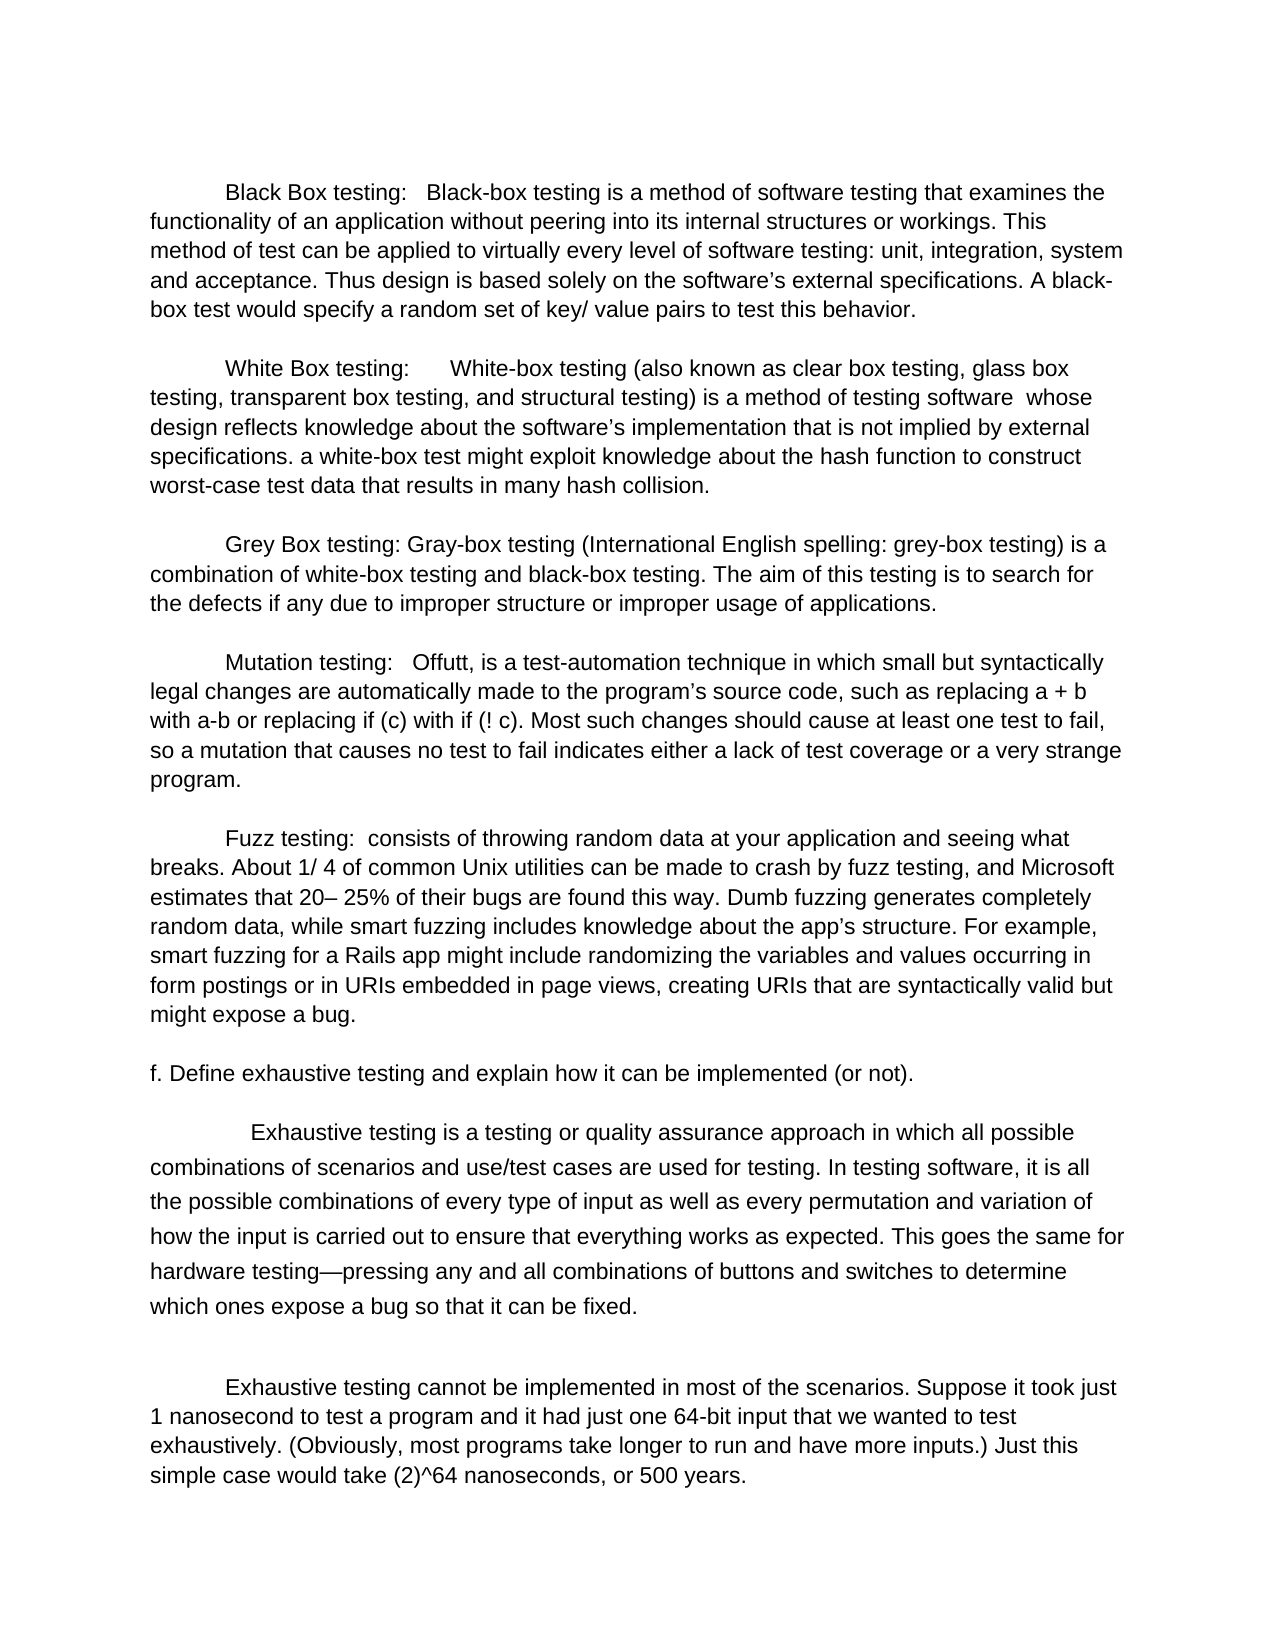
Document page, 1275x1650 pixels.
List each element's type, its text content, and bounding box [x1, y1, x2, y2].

text White Box testing: White-box testing (also known as clear box testing, glass box testing, transparent box testing, and structural testing) is a method of testing software whose design reflects knowledge about the software’s implementation that is not implied by external specifications. a white-box test might exploit knowledge about the hash function to construct worst-case test data that results in many hash collision. [150, 356, 1125, 499]
text Mutation testing: Offutt, is a test-automation technique in which small but syntactically legal changes are automatically made to the program’s source code, such as replacing a + b with a-b or replacing if (c) with if (! c). Most such changes should cause at least one test to fail, so a mutation that causes no test to fail indicates either a lack of test coverage or a very strange program. [150, 649, 1125, 793]
text Fuzz testing: consists of throwing random data at your application and seeing what breaks. About 1/ 4 of common Unix utilities can be made to crash by fuzz testing, and Microsoft estimates that 20– 25% of their bugs are found this way. Dumb fuzzing generates completely random data, while smart fuzzing includes knowledge about the app’s structure. For example, smart fuzzing for a Rails app might include randomizing the variables and values occurring in form postings or in URIs embedded in page views, creating URIs that are syntactically valid but might expose a bug. [150, 826, 1125, 1028]
text Exhaustive testing cannot be implemented in most of the scenarios. Suppose it took just 1 nanosecond to test a program and it had just one 64-bit input that we wanted to test exhaustively. (Obviously, most programs take longer to run and have more inputs.) Just this simple case would take (2)^64 nanoseconds, or 500 years. [150, 1374, 1125, 1488]
text Exhaustive testing is a testing or quality assurance approach in which all possible combinations of scenarios and use/test cases are used for testing. In testing software, it is all the possible combinations of every type of input as well as every permutation and variation of how the input is carried out to ensure that everything works as expected. This goes the same for hardware testing—pressing any and all combinations of buttons and switches to determine which ones expose a bug so that it can be fixed. [150, 1119, 1125, 1319]
text Grey Box testing: Gray-box testing (International English spelling: grey-box testing) is a combination of white-box testing and black-box testing. The aim of this testing is to search for the defects if any due to improper structure or improper usage of applications. [150, 532, 1125, 616]
text f. Define exhaustive testing and explain how it can be implemented (or not). [150, 1061, 1125, 1086]
text Black Box testing: Black-box testing is a method of software testing that examines the functionality of an application without peering into its internal structures or workings. This method of test can be applied to virtually every level of software testing: unit, integration, system and acceptance. Thus design is based solely on the software’s external specifications. A black-box test would specify a random set of key/ value pairs to test this behavior. [150, 179, 1125, 323]
